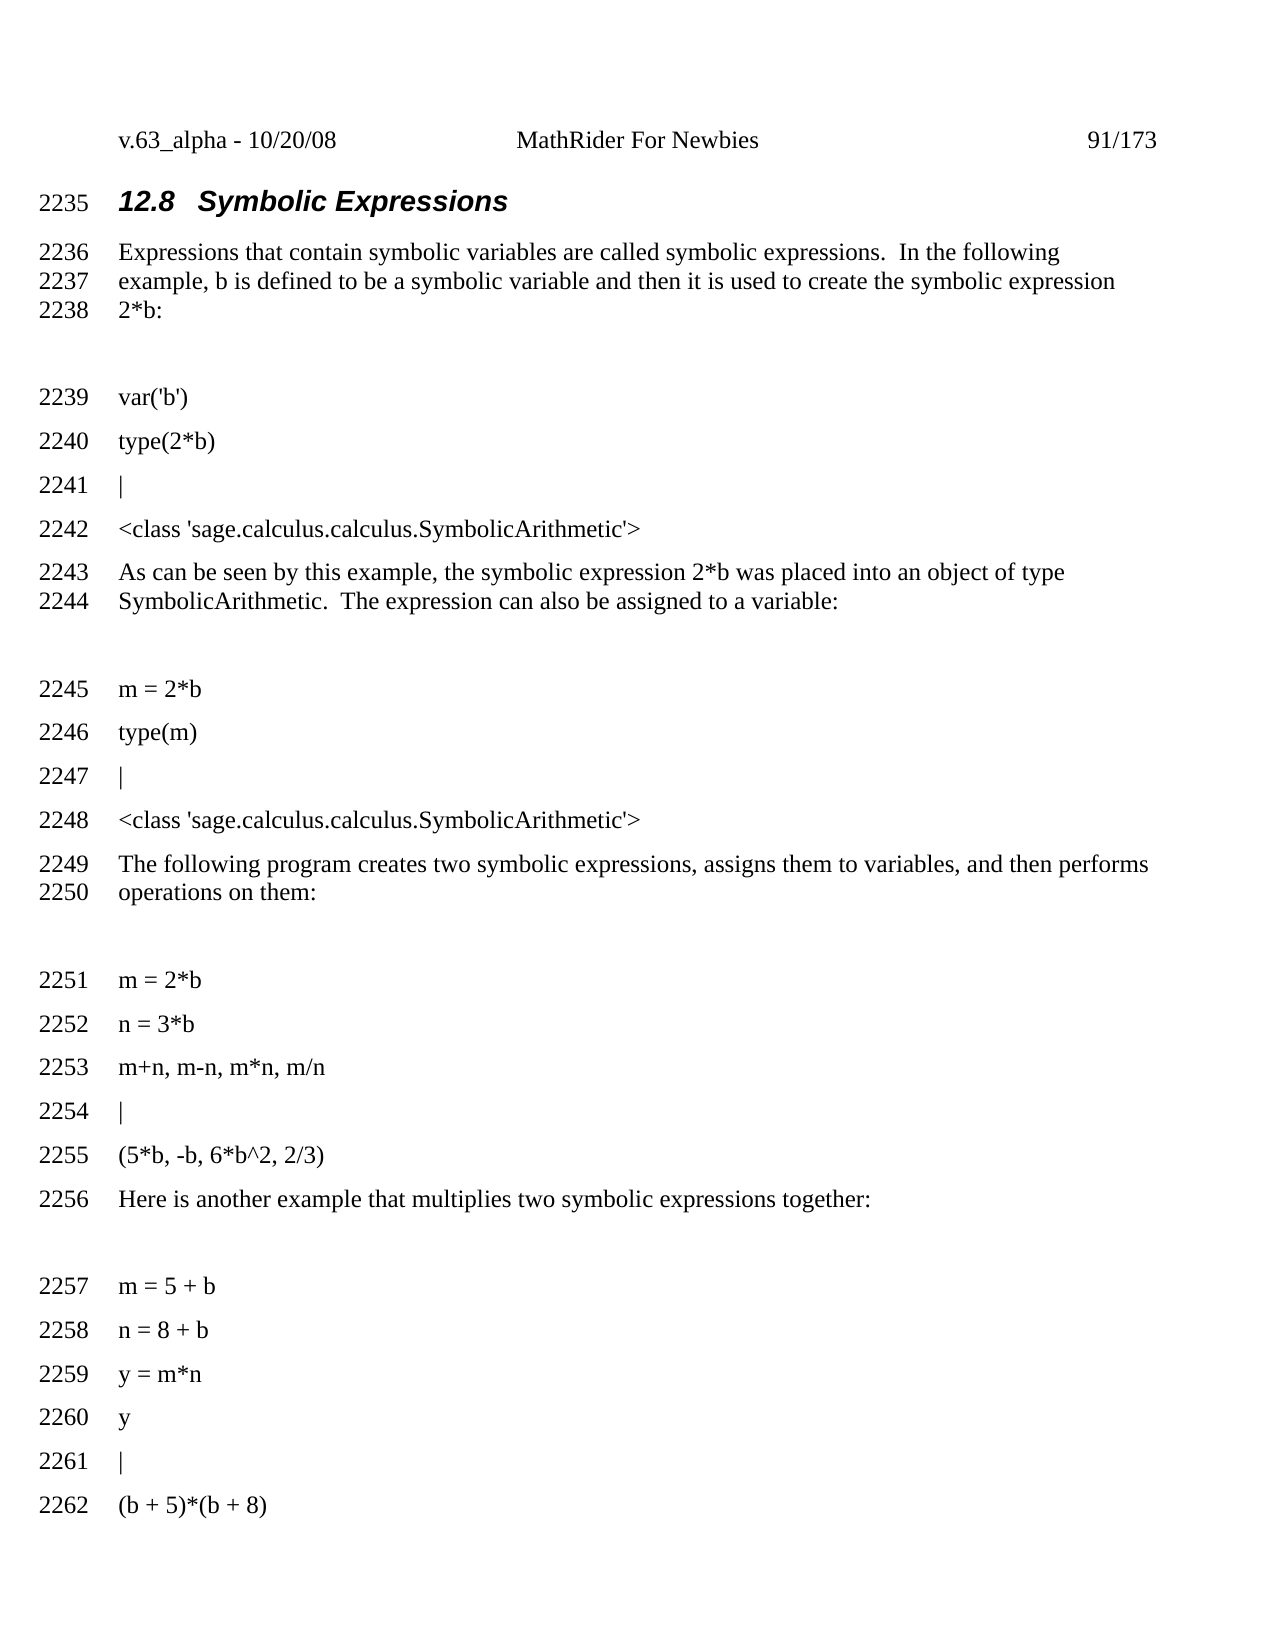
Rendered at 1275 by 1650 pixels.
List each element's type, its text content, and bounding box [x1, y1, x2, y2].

text (b + 5)*(b + 8) [118, 1490, 1157, 1519]
text type(2*b) [118, 426, 1157, 455]
text <class 'sage.calculus.calculus.SymbolicArithmetic'> [118, 805, 1157, 834]
text As can be seen by this example, the symbolic expression 2*b was placed into an object of type SymbolicArithmetic. The expression can also be assigned to a variable: [118, 557, 1157, 615]
text | [118, 470, 1157, 499]
text Expressions that contain symbolic variables are called symbolic expressions. In the following example, b is defined to be a symbolic variable and then it is used to create the symbolic expression 2*b: [118, 237, 1157, 324]
text m = 2*b [118, 965, 1157, 994]
text y = m*n [118, 1359, 1157, 1387]
text n = 8 + b [118, 1315, 1157, 1344]
text var('b') [118, 382, 1157, 411]
text m = 5 + b [118, 1271, 1157, 1300]
text y [118, 1402, 1157, 1431]
text The following program creates two symbolic expressions, assigns them to variables, and then performs operations on them: [118, 849, 1157, 906]
text Here is another example that multiplies two symbolic expressions together: [118, 1184, 1157, 1212]
text | [118, 1096, 1157, 1125]
text (5*b, -b, 6*b^2, 2/3) [118, 1140, 1157, 1169]
subtitle Symbolic Expressions [118, 184, 1157, 217]
text | [118, 1446, 1157, 1475]
text m = 2*b [118, 674, 1157, 702]
text n = 3*b [118, 1009, 1157, 1037]
text type(m) [118, 717, 1157, 746]
text m+n, m-n, m*n, m/n [118, 1052, 1157, 1081]
text | [118, 761, 1157, 790]
text <class 'sage.calculus.calculus.SymbolicArithmetic'> [118, 514, 1157, 542]
